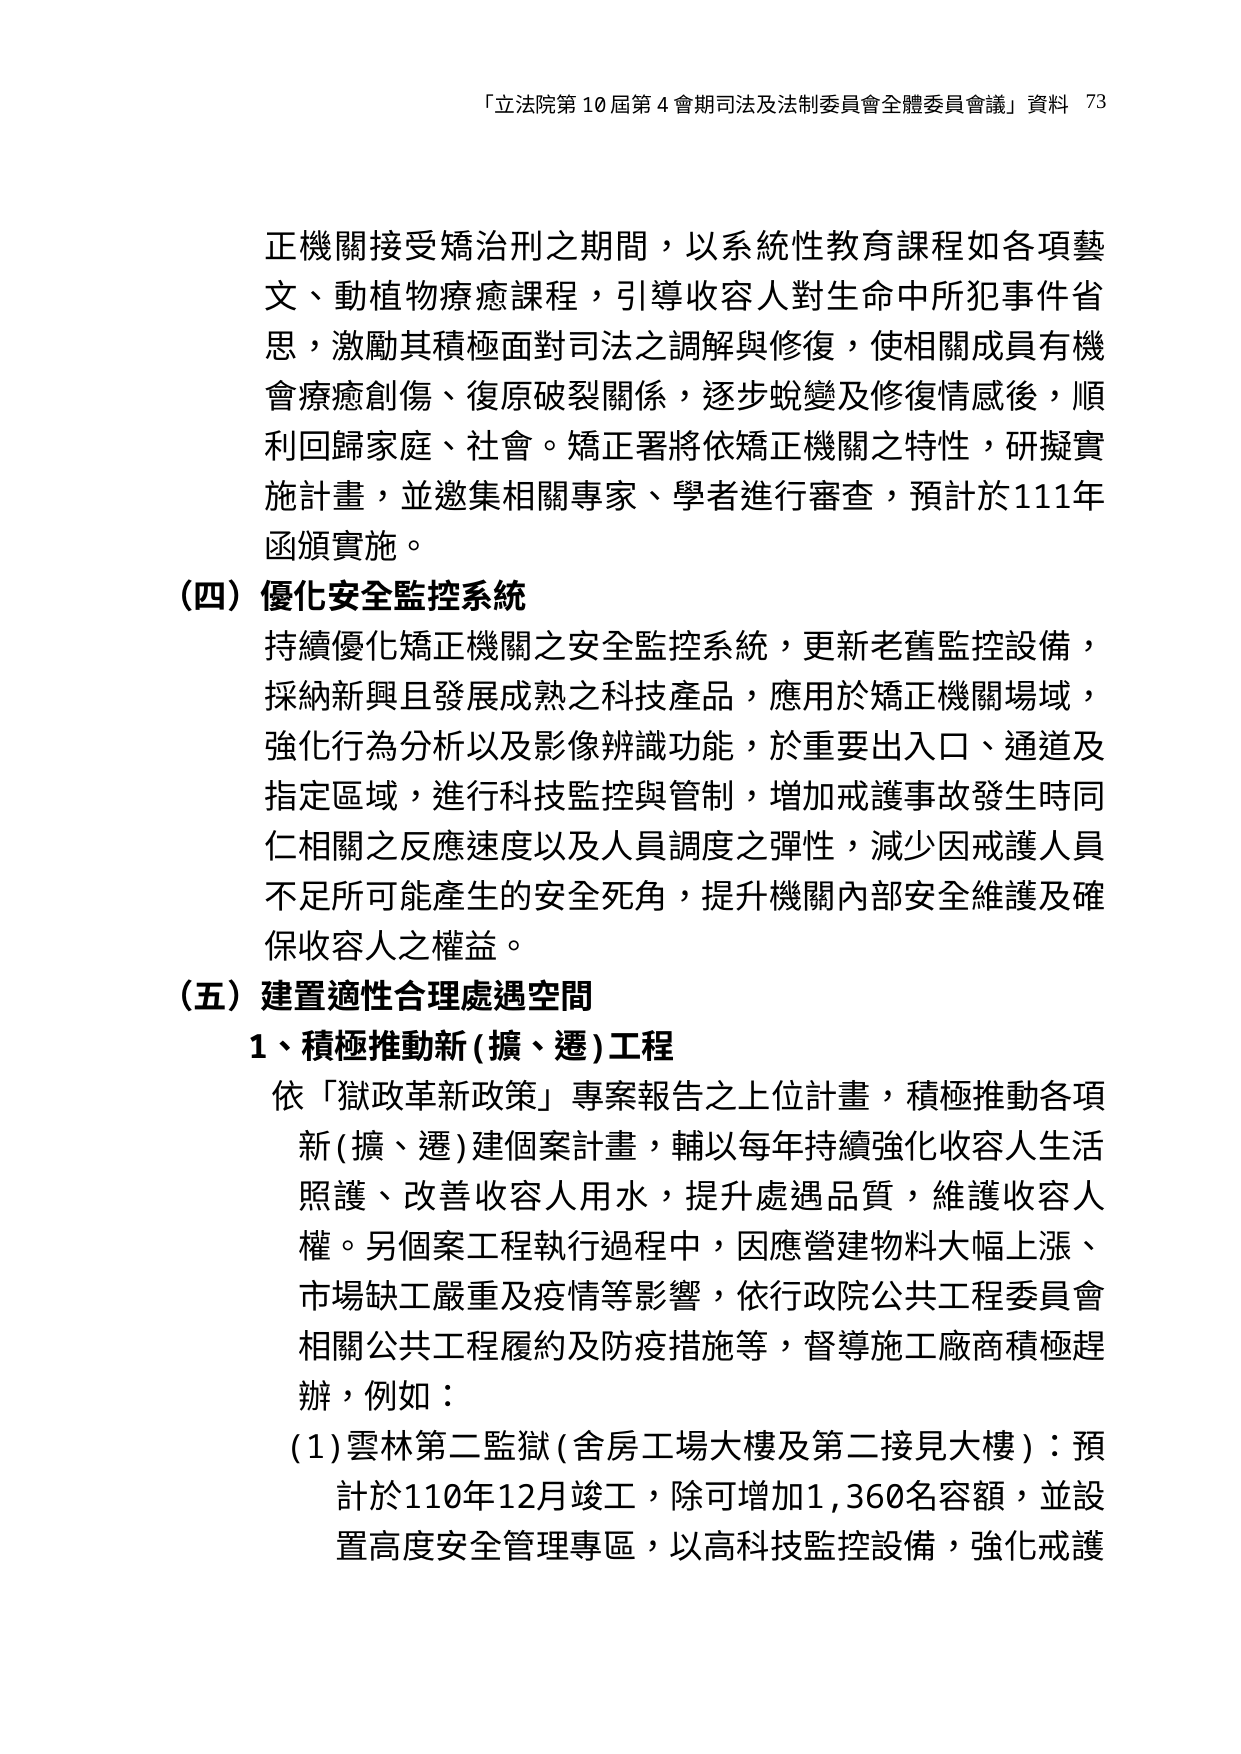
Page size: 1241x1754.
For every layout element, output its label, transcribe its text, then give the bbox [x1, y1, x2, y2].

text （四）優化安全監控系統 [160, 569, 1106, 619]
text （五）建置適性合理處遇空間 [160, 969, 1106, 1019]
text (1)雲林第二監獄(舍房工場大樓及第二接見大樓)：預計於110年12月竣工，除可增加1,360名容額，並設置高度安全管理專區，以高科技監控設備，強化戒護 [285, 1419, 1106, 1569]
text 依「獄政革新政策」專案報告之上位計畫，積極推動各項新(擴、遷)建個案計畫，輔以每年持續強化收容人生活照護、改善收容人用水，提升處遇品質，維護收容人權。另個案工程執行過程中，因應營建物料大幅上漲、市場缺工嚴重及疫情等影響，依行政院公共工程委員會相關公共工程履約及防疫措施等，督導施工廠商積極趕辦，例如： [248, 1069, 1106, 1419]
text 持續優化矯正機關之安全監控系統，更新老舊監控設備，採納新興且發展成熟之科技產品，應用於矯正機關場域，強化行為分析以及影像辨識功能，於重要出入口、通道及指定區域，進行科技監控與管制，増加戒護事故發生時同仁相關之反應速度以及人員調度之彈性，減少因戒護人員不足所可能產生的安全死角，提升機關內部安全維護及確保收容人之權益。 [264, 619, 1106, 969]
text 正機關接受矯治刑之期間，以系統性教育課程如各項藝文、動植物療癒課程，引導收容人對生命中所犯事件省思，激勵其積極面對司法之調解與修復，使相關成員有機會療癒創傷、復原破裂關係，逐步蛻變及修復情感後，順利回歸家庭、社會。矯正署將依矯正機關之特性，研擬實施計畫，並邀集相關專家、學者進行審查，預計於111年函頒實施。 [264, 219, 1106, 569]
text 1、積極推動新(擴、遷)工程 [248, 1019, 1106, 1069]
